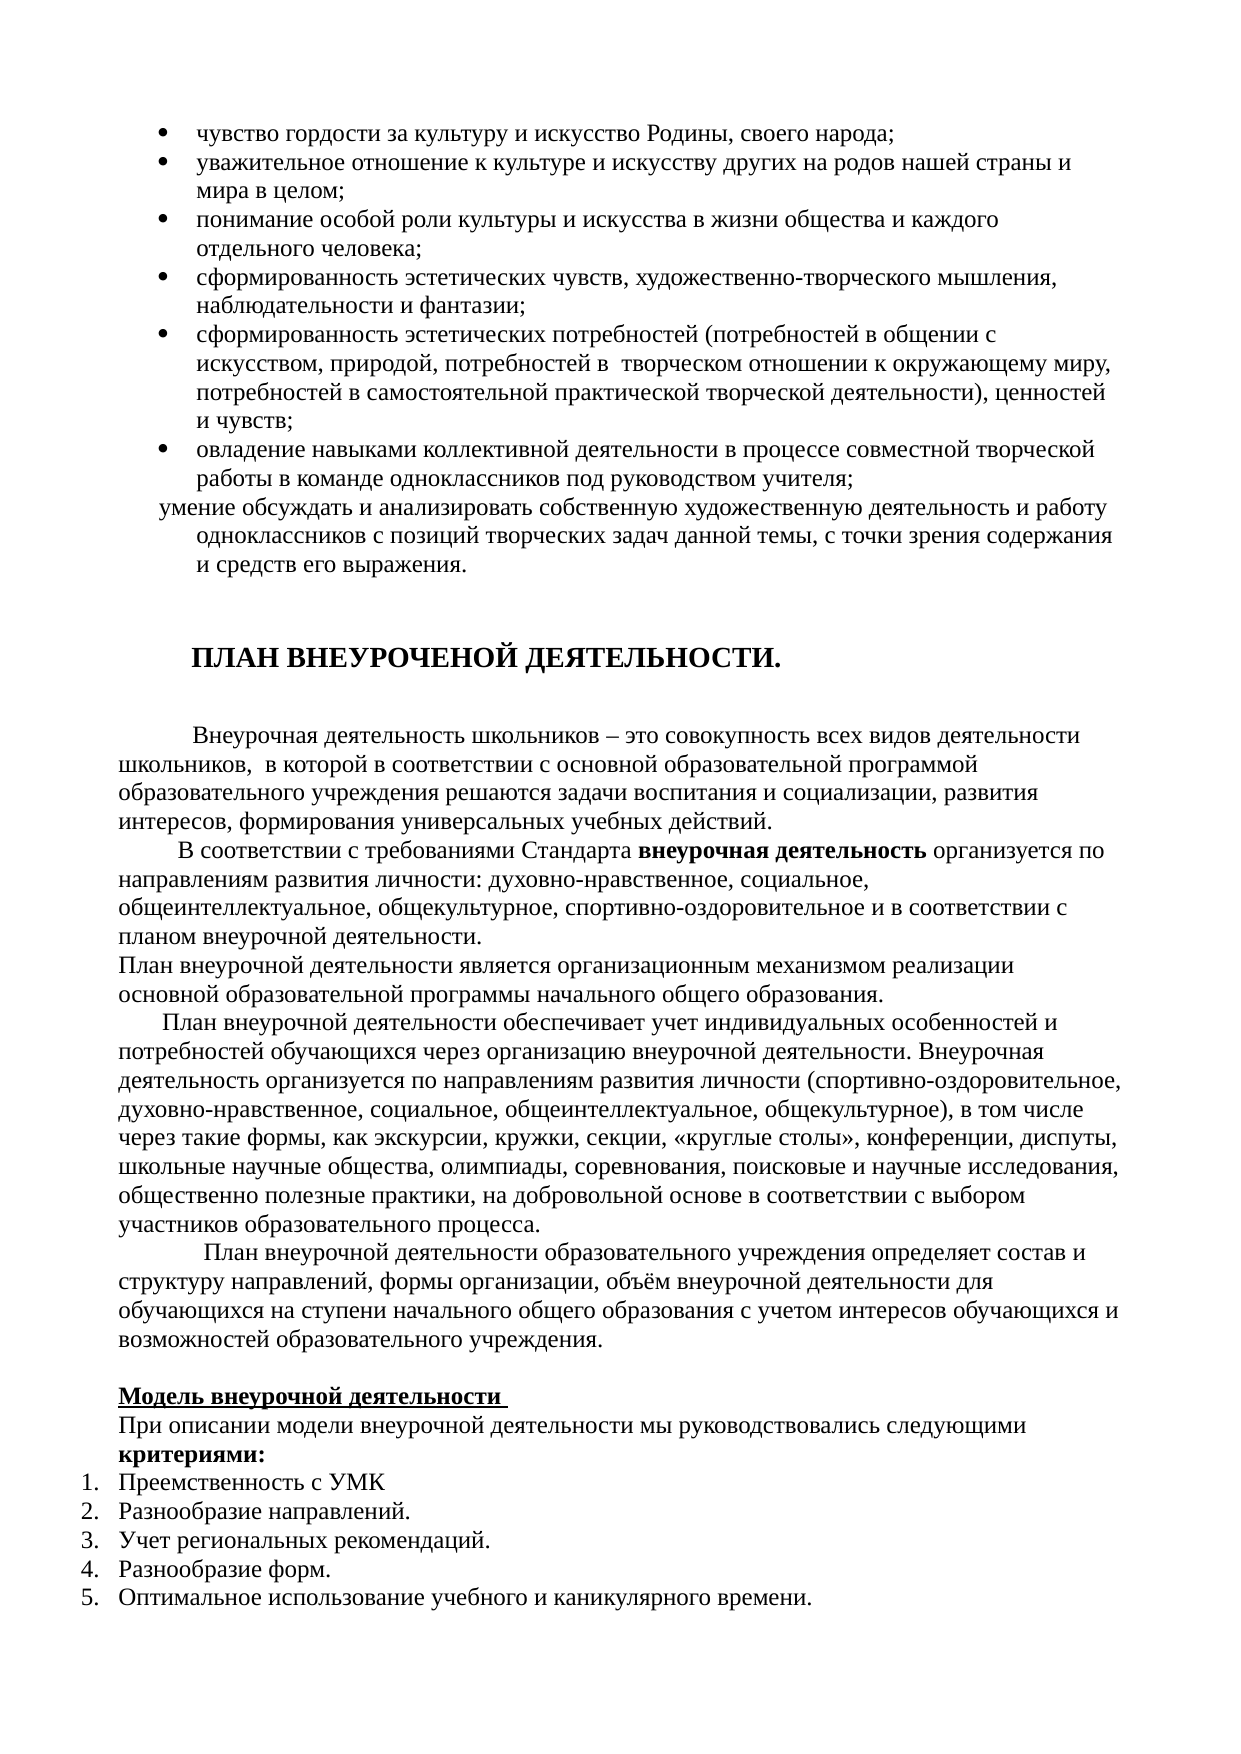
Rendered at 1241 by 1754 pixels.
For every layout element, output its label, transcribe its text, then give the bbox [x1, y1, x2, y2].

list Оптимальное использование учебного и каникулярного времени. [81, 1582, 1122, 1611]
text Внеурочная деятельность школьников – это совокупность всех видов деятельности школьников, в которой в соответствии с основной образовательной программой образовательного учреждения решаются задачи воспитания и социализации, развития интересов, формирования универсальных учебных действий. [118, 720, 1122, 835]
list Преемственность с УМК [81, 1467, 1122, 1496]
list понимание особой роли культуры и искусства в жизни общества и каждого отдельного человека; [159, 204, 1122, 262]
list Разнообразие направлений. [81, 1496, 1122, 1525]
text умение обсуждать и анализировать собственную художественную деятельность и работу одноклассников с позиций творческих задач данной темы, с точки зрения содержания и средств его выражения. [159, 492, 1122, 578]
text Модель внеурочной деятельности [118, 1381, 1122, 1410]
text В соответствии с требованиями Стандарта внеурочная деятельность организуется по направлениям развития личности: духовно-нравственное, социальное, общеинтеллектуальное, общекультурное, спортивно-оздоровительное и в соответствии с планом внеурочной деятельности. [118, 835, 1122, 950]
text План внеурочной деятельности образовательного учреждения определяет состав и структуру направлений, формы организации, объём внеурочной деятельности для обучающихся на ступени начального общего образования с учетом интересов обучающихся и возможностей образовательного учреждения. [118, 1237, 1122, 1381]
list Разнообразие форм. [81, 1554, 1122, 1582]
list сформированность эстетических чувств, художественно-творческого мышления, наблюдательности и фантазии; [159, 262, 1122, 319]
list Учет региональных рекомендаций. [81, 1525, 1122, 1554]
text ПЛАН ВНЕУРОЧЕНОЙ ДЕЯТЕЛЬНОСТИ. [118, 640, 1122, 674]
list чувство гордости за культуру и искусство Родины, своего народа; [159, 118, 1122, 147]
text При описании модели внеурочной деятельности мы руководствовались следующими критериями: [118, 1410, 1122, 1467]
list сформированность эстетических потребностей (потребностей в общении с искусством, природой, потребностей в творческом отношении к окружающему миру, потребностей в самостоятельной практической творческой деятельности), ценностей и чувств; [159, 319, 1122, 434]
list овладение навыками коллективной деятельности в процессе совместной творческой работы в команде одноклассников под руководством учителя; [159, 434, 1122, 492]
text План внеурочной деятельности является организационным механизмом реализации основной образовательной программы начального общего образования. План внеурочной деятельности обеспечивает учет индивидуальных особенностей и потребностей обучающихся через организацию внеурочной деятельности. Внеурочная деятельность организуется по направлениям развития личности (спортивно-оздоровительное, духовно-нравственное, социальное, общеинтеллектуальное, общекультурное), в том числе через такие формы, как экскурсии, кружки, секции, «круглые столы», конференции, диспуты, школьные научные общества, олимпиады, соревнования, поисковые и научные исследования, общественно полезные практики, на добровольной основе в соответствии с выбором участников образовательного процесса. [118, 950, 1122, 1237]
list уважительное отношение к культуре и искусству других на родов нашей страны и мира в целом; [159, 147, 1122, 204]
